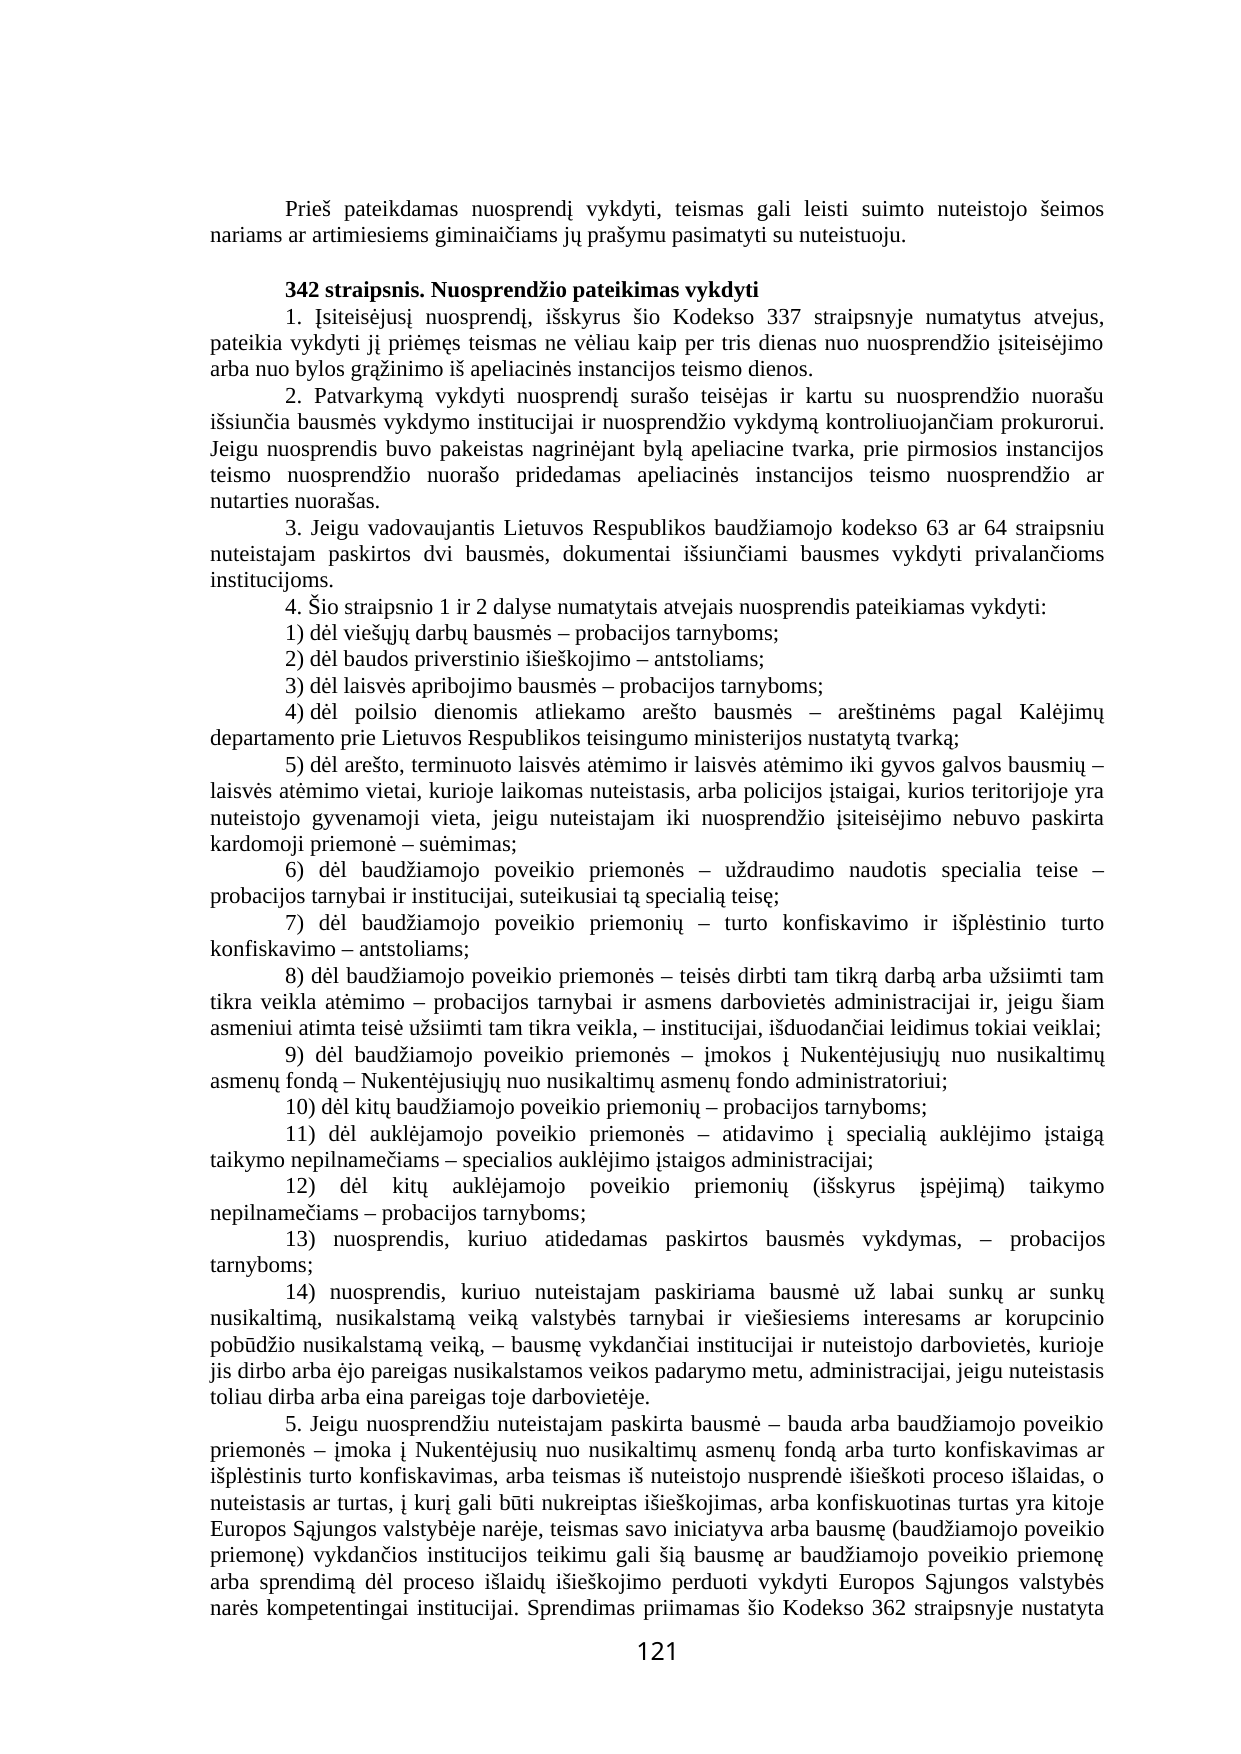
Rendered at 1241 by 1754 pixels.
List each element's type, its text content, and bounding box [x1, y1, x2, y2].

text 2. Patvarkymą vykdyti nuosprendį surašo teisėjas ir kartu su nuosprendžio nuorašu išsiunčia bausmės vykdymo institucijai ir nuosprendžio vykdymą kontroliuojančiam prokurorui. Jeigu nuosprendis buvo pakeistas nagrinėjant bylą apeliacine tvarka, prie pirmosios instancijos teismo nuosprendžio nuorašo pridedamas apeliacinės instancijos teismo nuosprendžio ar nutarties nuorašas. [210, 382, 1106, 514]
text 4) dėl poilsio dienomis atliekamo arešto bausmės – areštinėms pagal Kalėjimų departamento prie Lietuvos Respublikos teisingumo ministerijos nustatytą tvarką; [210, 698, 1106, 751]
text 12) dėl kitų auklėjamojo poveikio priemonių (išskyrus įspėjimą) taikymo nepilnamečiams – probacijos tarnyboms; [210, 1172, 1106, 1225]
text 342 straipsnis. Nuosprendžio pateikimas vykdyti [210, 276, 1106, 303]
text 1. Įsiteisėjusį nuosprendį, išskyrus šio Kodekso 337 straipsnyje numatytus atvejus, pateikia vykdyti jį priėmęs teismas ne vėliau kaip per tris dienas nuo nuosprendžio įsiteisėjimo arba nuo bylos grąžinimo iš apeliacinės instancijos teismo dienos. [210, 303, 1106, 382]
text 1) dėl viešųjų darbų bausmės – probacijos tarnyboms; [210, 619, 1106, 645]
text 3. Jeigu vadovaujantis Lietuvos Respublikos baudžiamojo kodekso 63 ar 64 straipsniu nuteistajam paskirtos dvi bausmės, dokumentai išsiunčiami bausmes vykdyti privalančioms institucijoms. [210, 514, 1106, 593]
text 14) nuosprendis, kuriuo nuteistajam paskiriama bausmė už labai sunkų ar sunkų nusikaltimą, nusikalstamą veiką valstybės tarnybai ir viešiesiems interesams ar korupcinio pobūdžio nusikalstamą veiką, – bausmę vykdančiai institucijai ir nuteistojo darbovietės, kurioje jis dirbo arba ėjo pareigas nusikalstamos veikos padarymo metu, administracijai, jeigu nuteistasis toliau dirba arba eina pareigas toje darbovietėje. [210, 1278, 1106, 1410]
text 7) dėl baudžiamojo poveikio priemonių – turto konfiskavimo ir išplėstinio turto konfiskavimo – antstoliams; [210, 909, 1106, 962]
text 10) dėl kitų baudžiamojo poveikio priemonių – probacijos tarnyboms; [210, 1093, 1106, 1120]
text 13) nuosprendis, kuriuo atidedamas paskirtos bausmės vykdymas, – probacijos tarnyboms; [210, 1225, 1106, 1278]
text 3) dėl laisvės apribojimo bausmės – probacijos tarnyboms; [210, 672, 1106, 698]
text 5. Jeigu nuosprendžiu nuteistajam paskirta bausmė – bauda arba baudžiamojo poveikio priemonės – įmoka į Nukentėjusių nuo nusikaltimų asmenų fondą arba turto konfiskavimas ar išplėstinis turto konfiskavimas, arba teismas iš nuteistojo nusprendė išieškoti proceso išlaidas, o nuteistasis ar turtas, į kurį gali būti nukreiptas išieškojimas, arba konfiskuotinas turtas yra kitoje Europos Sąjungos valstybėje narėje, teismas savo iniciatyva arba bausmę (baudžiamojo poveikio priemonę) vykdančios institucijos teikimu gali šią bausmę ar baudžiamojo poveikio priemonę arba sprendimą dėl proceso išlaidų išieškojimo perduoti vykdyti Europos Sąjungos valstybės narės kompetentingai institucijai. Sprendimas priimamas šio Kodekso 362 straipsnyje nustatyta [210, 1410, 1106, 1621]
text 9) dėl baudžiamojo poveikio priemonės – įmokos į Nukentėjusiųjų nuo nusikaltimų asmenų fondą – Nukentėjusiųjų nuo nusikaltimų asmenų fondo administratoriui; [210, 1041, 1106, 1093]
text 8) dėl baudžiamojo poveikio priemonės – teisės dirbti tam tikrą darbą arba užsiimti tam tikra veikla atėmimo – probacijos tarnybai ir asmens darbovietės administracijai ir, jeigu šiam asmeniui atimta teisė užsiimti tam tikra veikla, – institucijai, išduodančiai leidimus tokiai veiklai; [210, 962, 1106, 1041]
text Prieš pateikdamas nuosprendį vykdyti, teismas gali leisti suimto nuteistojo šeimos nariams ar artimiesiems giminaičiams jų prašymu pasimatyti su nuteistuoju. [210, 195, 1106, 248]
text 5) dėl arešto, terminuoto laisvės atėmimo ir laisvės atėmimo iki gyvos galvos bausmių – laisvės atėmimo vietai, kurioje laikomas nuteistasis, arba policijos įstaigai, kurios teritorijoje yra nuteistojo gyvenamoji vieta, jeigu nuteistajam iki nuosprendžio įsiteisėjimo nebuvo paskirta kardomoji priemonė – suėmimas; [210, 751, 1106, 856]
text 4. Šio straipsnio 1 ir 2 dalyse numatytais atvejais nuosprendis pateikiamas vykdyti: [210, 593, 1106, 619]
text 11) dėl auklėjamojo poveikio priemonės – atidavimo į specialią auklėjimo įstaigą taikymo nepilnamečiams – specialios auklėjimo įstaigos administracijai; [210, 1120, 1106, 1172]
text 2) dėl baudos priverstinio išieškojimo – antstoliams; [210, 645, 1106, 672]
text 6) dėl baudžiamojo poveikio priemonės – uždraudimo naudotis specialia teise – probacijos tarnybai ir institucijai, suteikusiai tą specialią teisę; [210, 856, 1106, 909]
